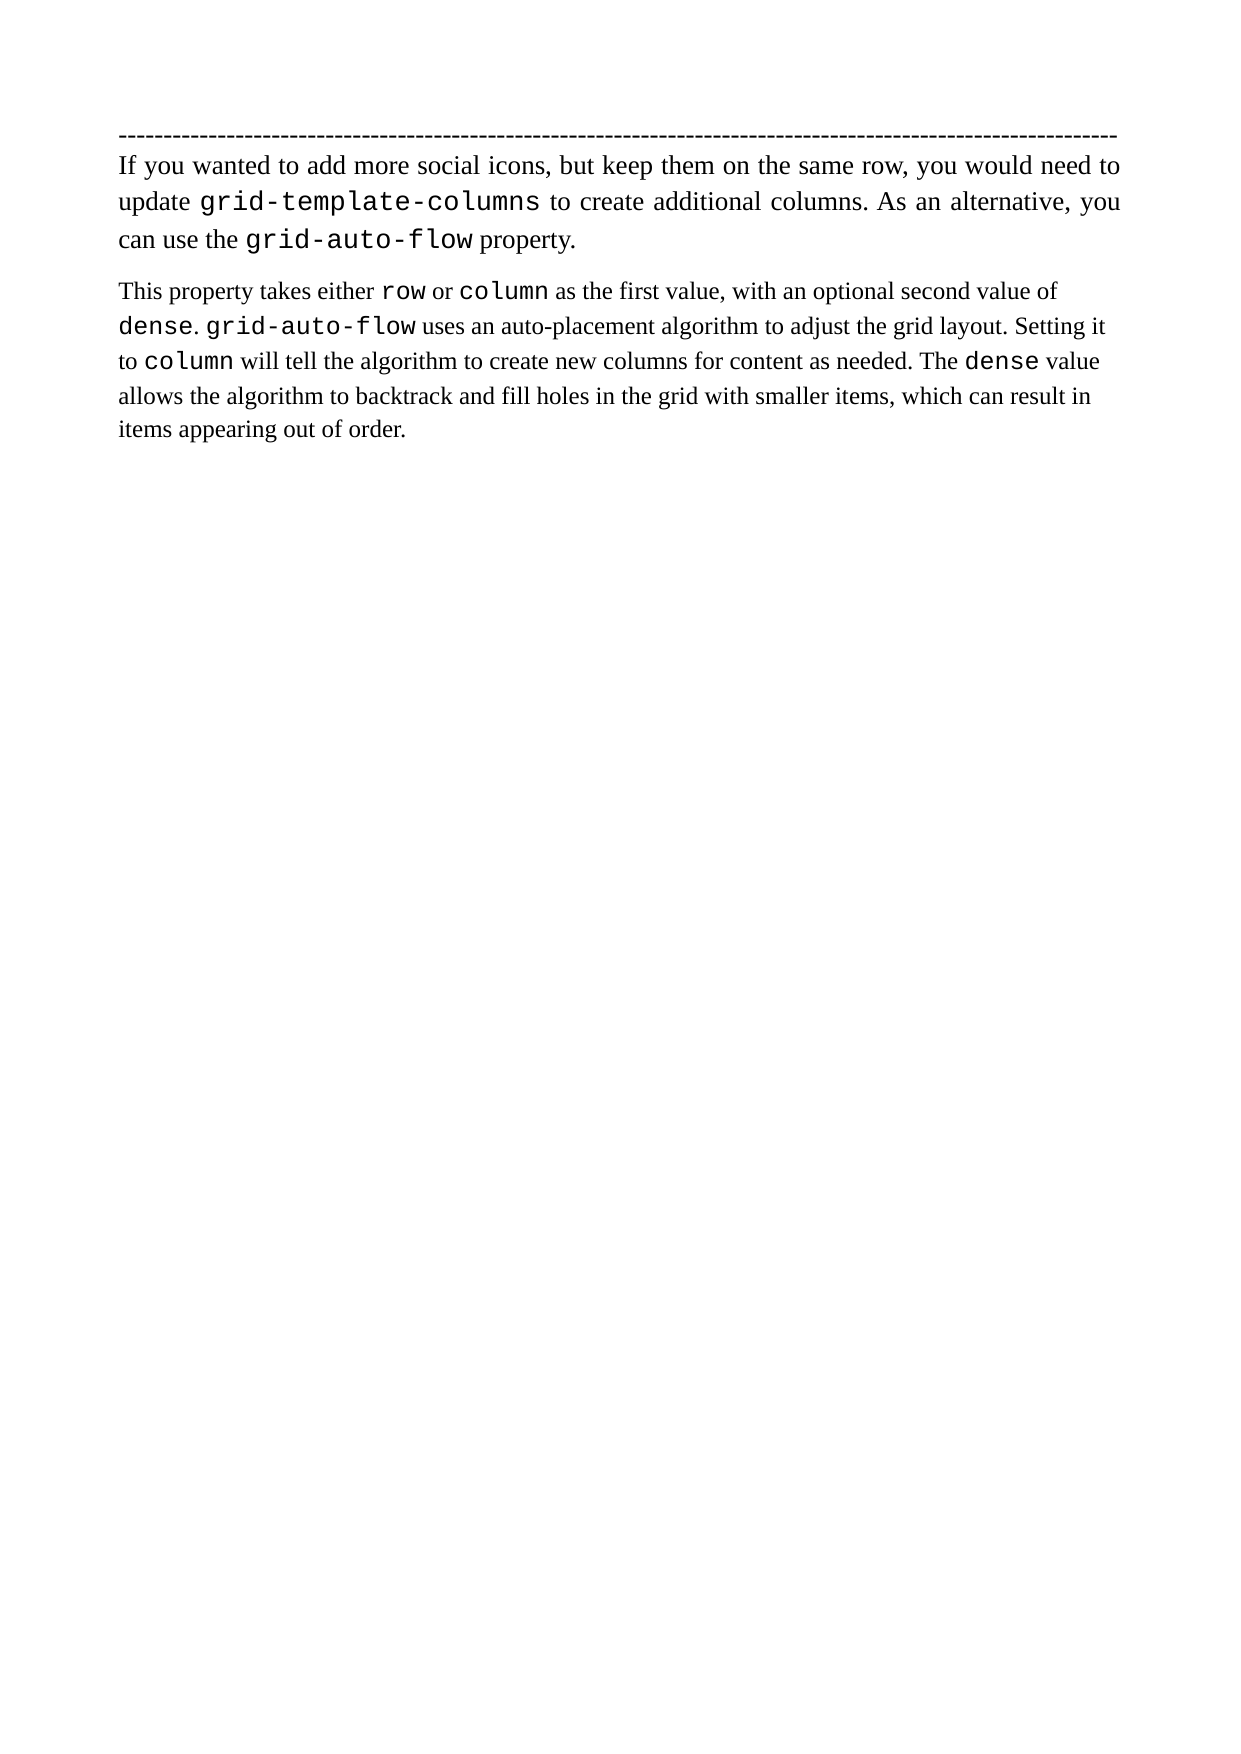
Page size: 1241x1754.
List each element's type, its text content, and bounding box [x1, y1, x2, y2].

text This property takes either row or column as the first value, with an optional second value of dense. grid-auto-flow uses an auto-placement algorithm to adjust the grid layout. Setting it to column will tell the algorithm to create new columns for content as needed. The dense value allows the algorithm to backtrack and fill holes in the grid with smaller items, which can result in items appearing out of order. [118, 276, 1122, 443]
text If you wanted to add more social icons, but keep them on the same row, you would need to update grid-template-columns to create additional columns. As an alternative, you can use the grid-auto-flow property. [118, 149, 1122, 256]
text --------------------------------------------------------------------------------------------------------------- [118, 118, 1122, 149]
